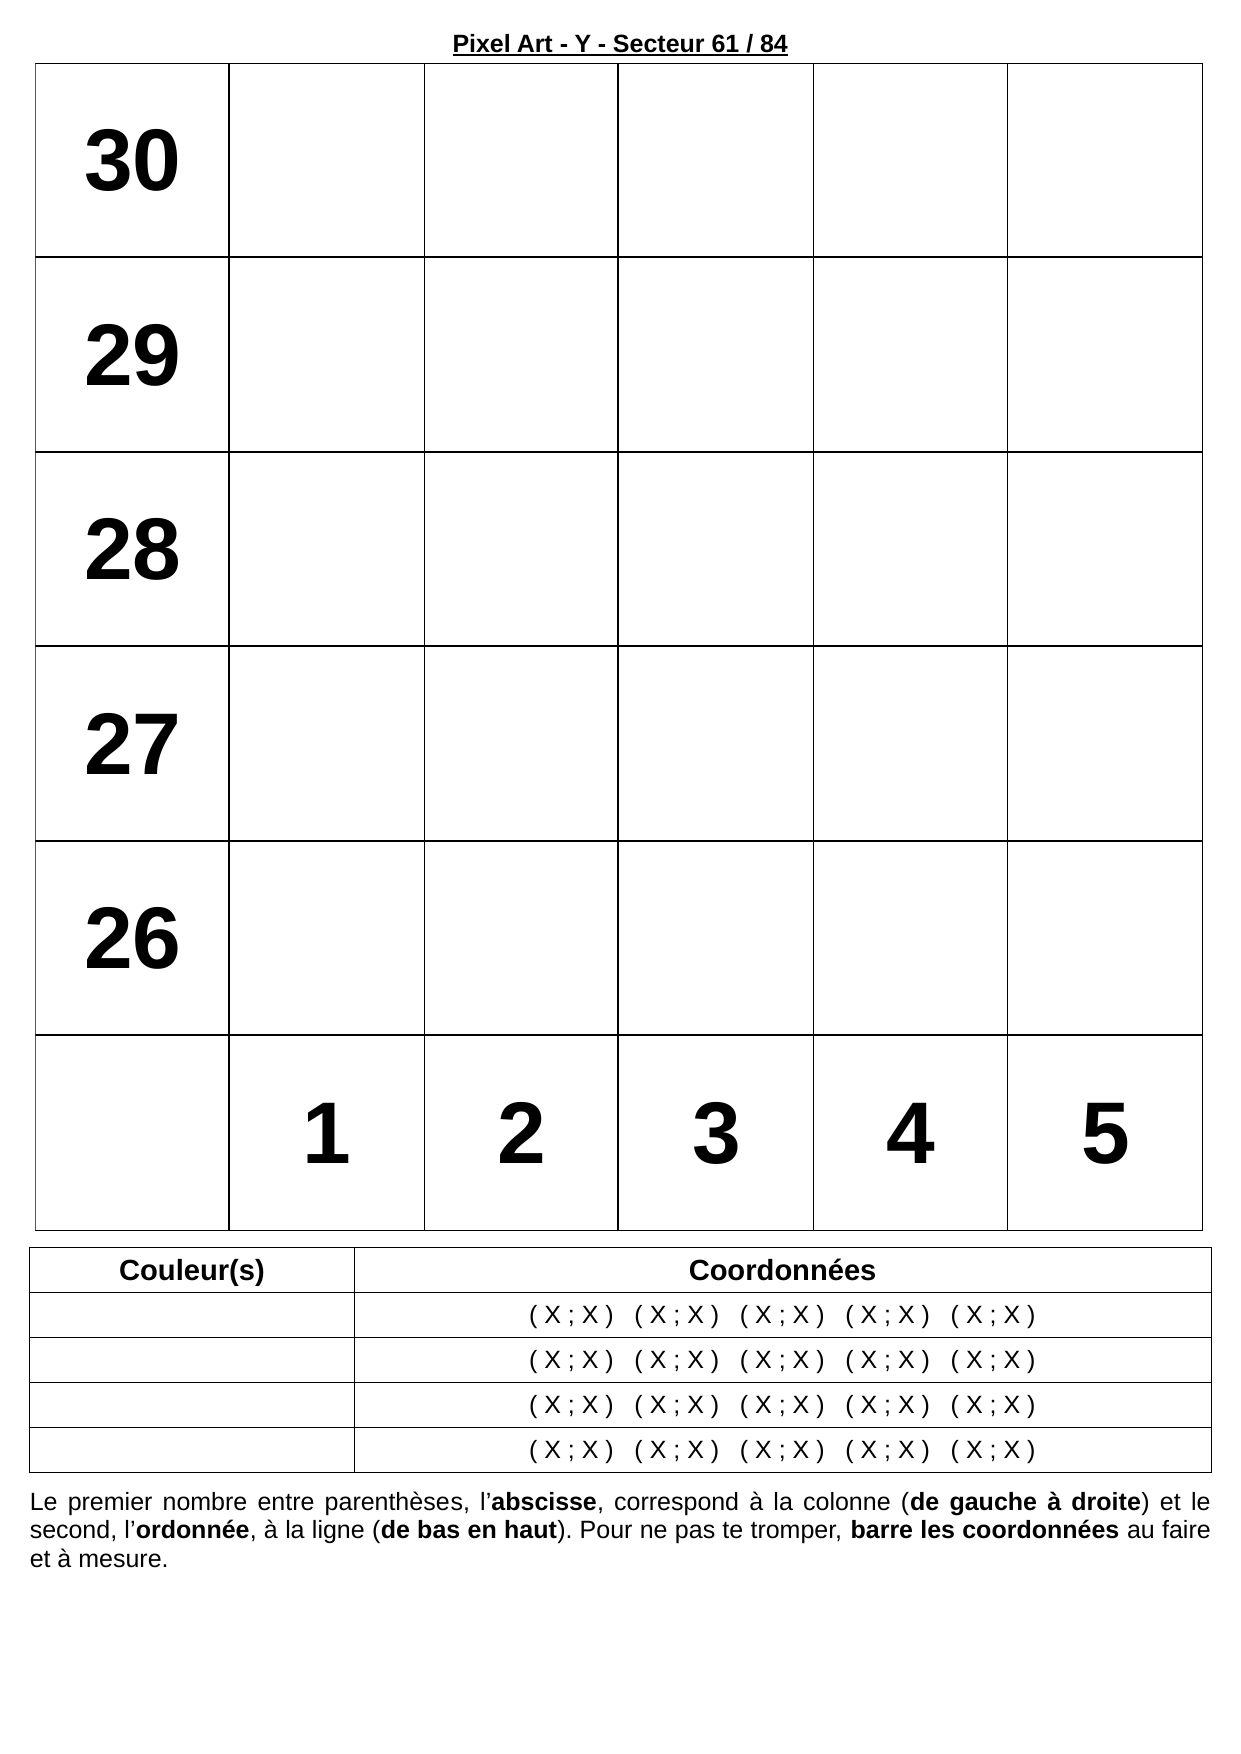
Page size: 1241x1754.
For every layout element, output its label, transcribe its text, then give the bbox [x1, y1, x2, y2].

table_cell [30, 1383, 354, 1427]
table_cell [30, 1338, 354, 1382]
text Le premier nombre entre parenthèses, l’abscisse, correspond à la colonne (de gauche à droite) et le second, l’ordonnée, à la ligne (de bas en haut). Pour ne pas te tromper, barre les coordonnées au faire et à mesure. [29, 1487, 1211, 1573]
table_cell ( X ; X ) ( X ; X ) ( X ; X ) ( X ; X ) ( X ; X ) [355, 1338, 1211, 1382]
table_cell [30, 1428, 354, 1472]
table_cell ( X ; X ) ( X ; X ) ( X ; X ) ( X ; X ) ( X ; X ) [355, 1293, 1211, 1337]
table_cell [30, 1293, 354, 1337]
text Pixel Art - Y - Secteur 61 / 84 [29, 29, 1211, 58]
table_cell ( X ; X ) ( X ; X ) ( X ; X ) ( X ; X ) ( X ; X ) [355, 1428, 1211, 1472]
table_header Couleur(s) [30, 1248, 354, 1292]
table_cell ( X ; X ) ( X ; X ) ( X ; X ) ( X ; X ) ( X ; X ) [355, 1383, 1211, 1427]
table_header Coordonnées [355, 1248, 1211, 1292]
